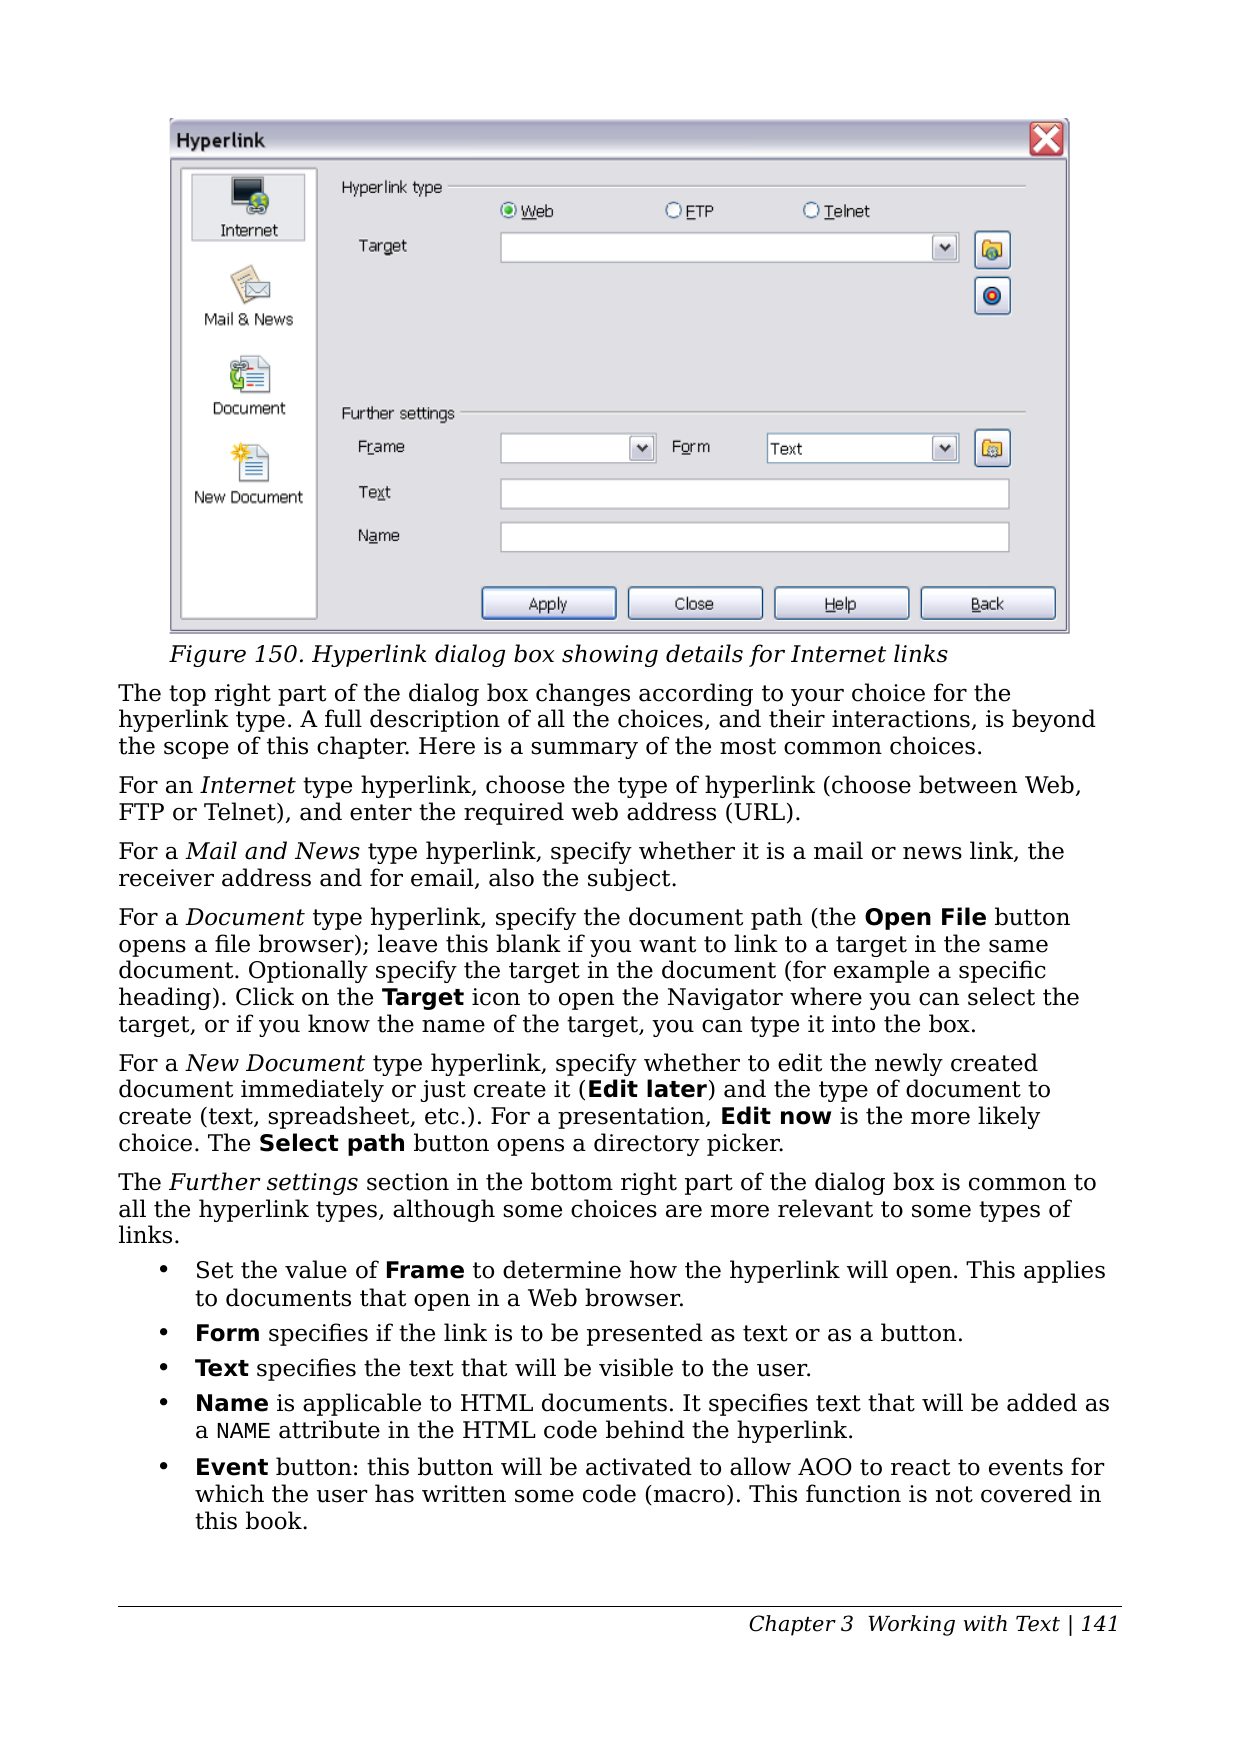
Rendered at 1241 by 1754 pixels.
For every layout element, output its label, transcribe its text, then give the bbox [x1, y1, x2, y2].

text For an Internet type hyperlink, choose the type of hyperlink (choose between Web, FTP or Telnet), and enter the required web address (URL). [118, 772, 1122, 826]
list The Further settings section in the bottom right part of the dialog box is common to all the hyperlink types, although some choices are more relevant to some types of links. [118, 1169, 1122, 1249]
text Figure 150. Hyperlink dialog box showing details for Internet links [169, 641, 1071, 667]
text For a New Document type hyperlink, specify whether to edit the newly created document immediately or just create it (Edit later) and the type of document to create (text, spreadsheet, etc.). For a presentation, Edit now is the more likely choice. The Select path button opens a directory picker. [118, 1050, 1122, 1157]
list Name is applicable to HTML documents. It specifies text that will be added as a NAME attribute in the HTML code behind the hyperlink. [156, 1388, 1122, 1446]
text The top right part of the dialog box changes according to your choice for the hyperlink type. A full description of all the choices, and their interactions, is beyond the scope of this chapter. Here is a summary of the most common choices. [118, 680, 1122, 760]
text For a Mail and News type hyperlink, specify whether it is a mail or news link, the receiver address and for email, also the subject. [118, 838, 1122, 892]
list Set the value of Frame to determine how the hyperlink will open. This applies to documents that open in a Web browser. [156, 1256, 1122, 1311]
list Form specifies if the link is to be presented as text or as a button. [156, 1318, 1122, 1347]
text For a Document type hyperlink, specify the document path (the Open File button opens a file browser); leave this blank if you want to link to a target in the same document. Optionally specify the target in the document (for example a specific heading). Click on the Target icon to open the Navigator where you can select the target, or if you know the name of the target, you can type it into the box. [118, 904, 1122, 1037]
list Event button: this button will be activated to allow AOO to react to events for which the user has written some code (macro). This function is not covered in this book. [156, 1452, 1122, 1534]
list Text specifies the text that will be visible to the user. [156, 1353, 1122, 1382]
picture [169, 118, 1071, 635]
